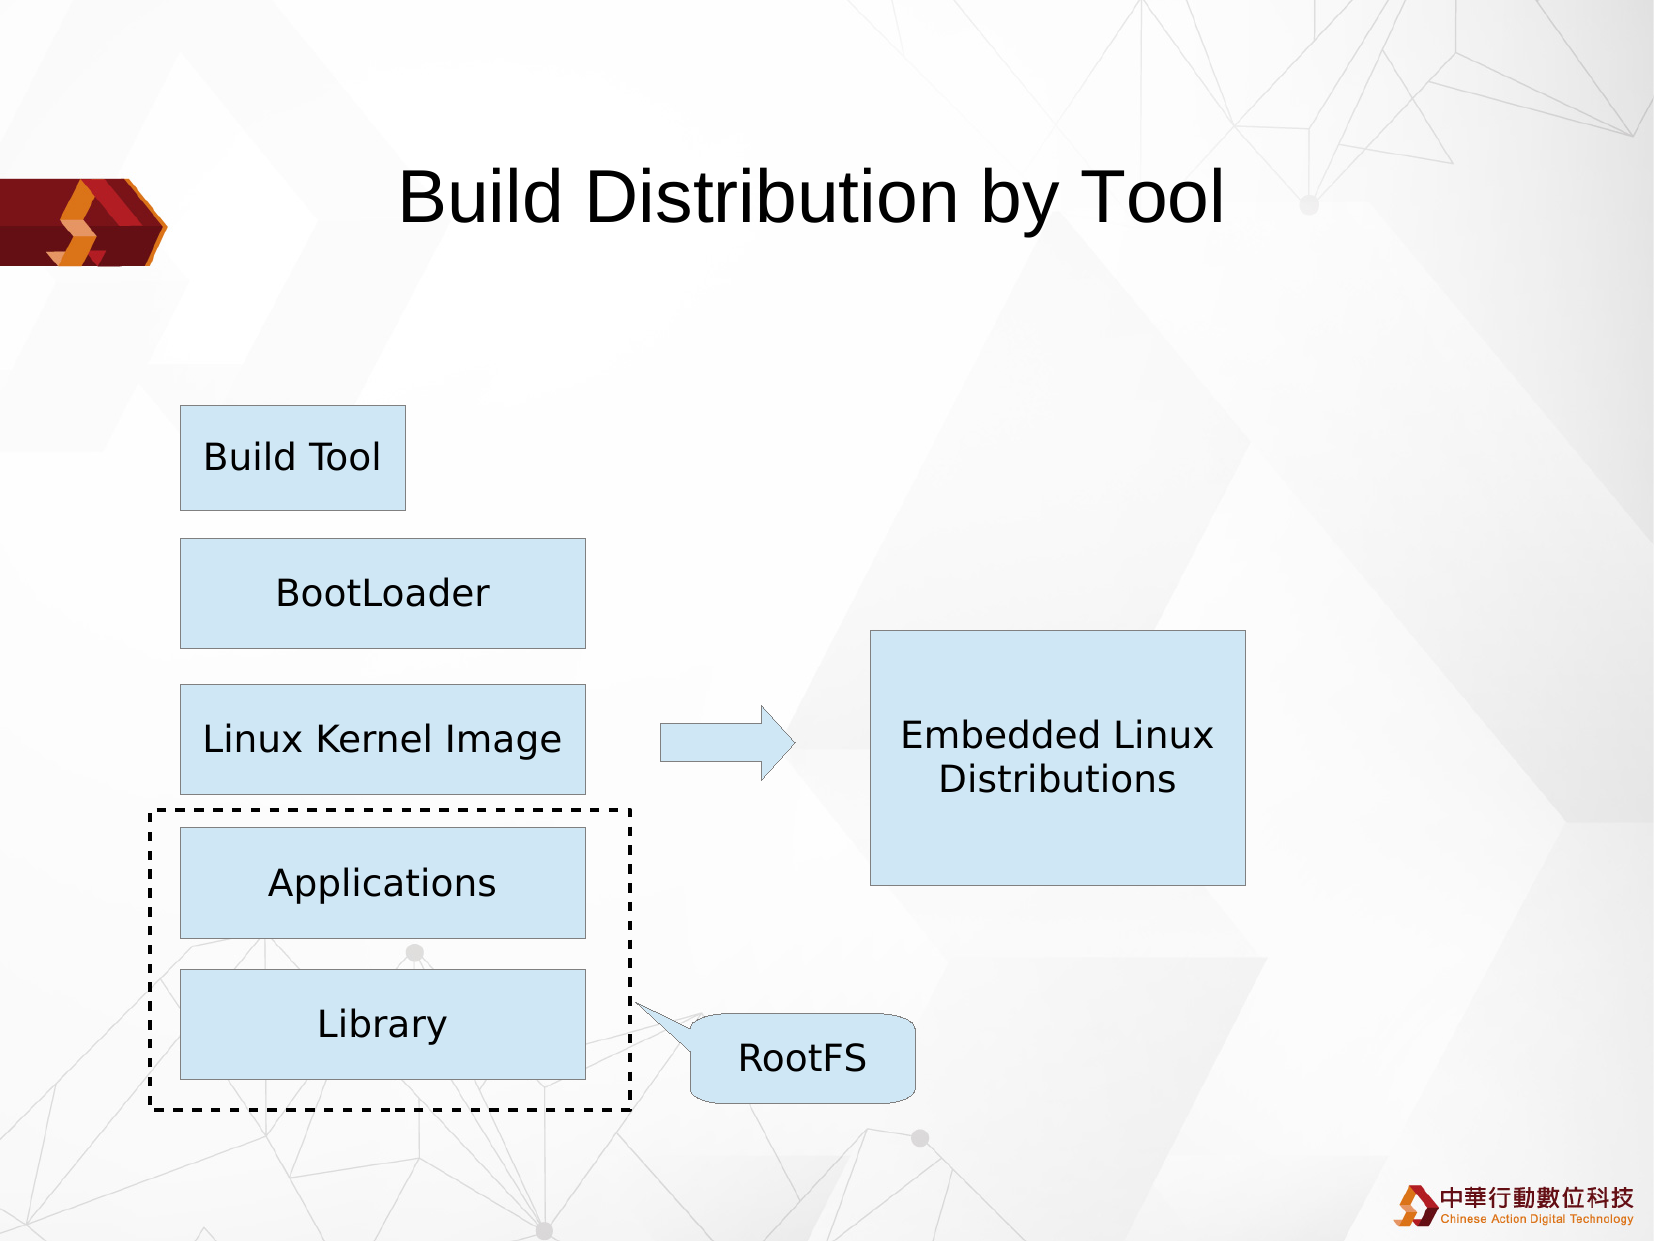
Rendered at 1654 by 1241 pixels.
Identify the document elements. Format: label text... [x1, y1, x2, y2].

text_box Applications [180, 827, 586, 939]
text_box Build Tool [180, 405, 406, 511]
text_box Library [180, 969, 586, 1080]
text_box Linux Kernel Image [180, 684, 586, 795]
picture [0, 0, 1654, 1241]
text_box [660, 705, 796, 781]
text_box Embedded Linux Distributions [870, 630, 1246, 886]
text_box BootLoader [180, 538, 586, 649]
title Build Distribution by Tool [118, 112, 1506, 281]
text_box RootFS [635, 1002, 916, 1104]
